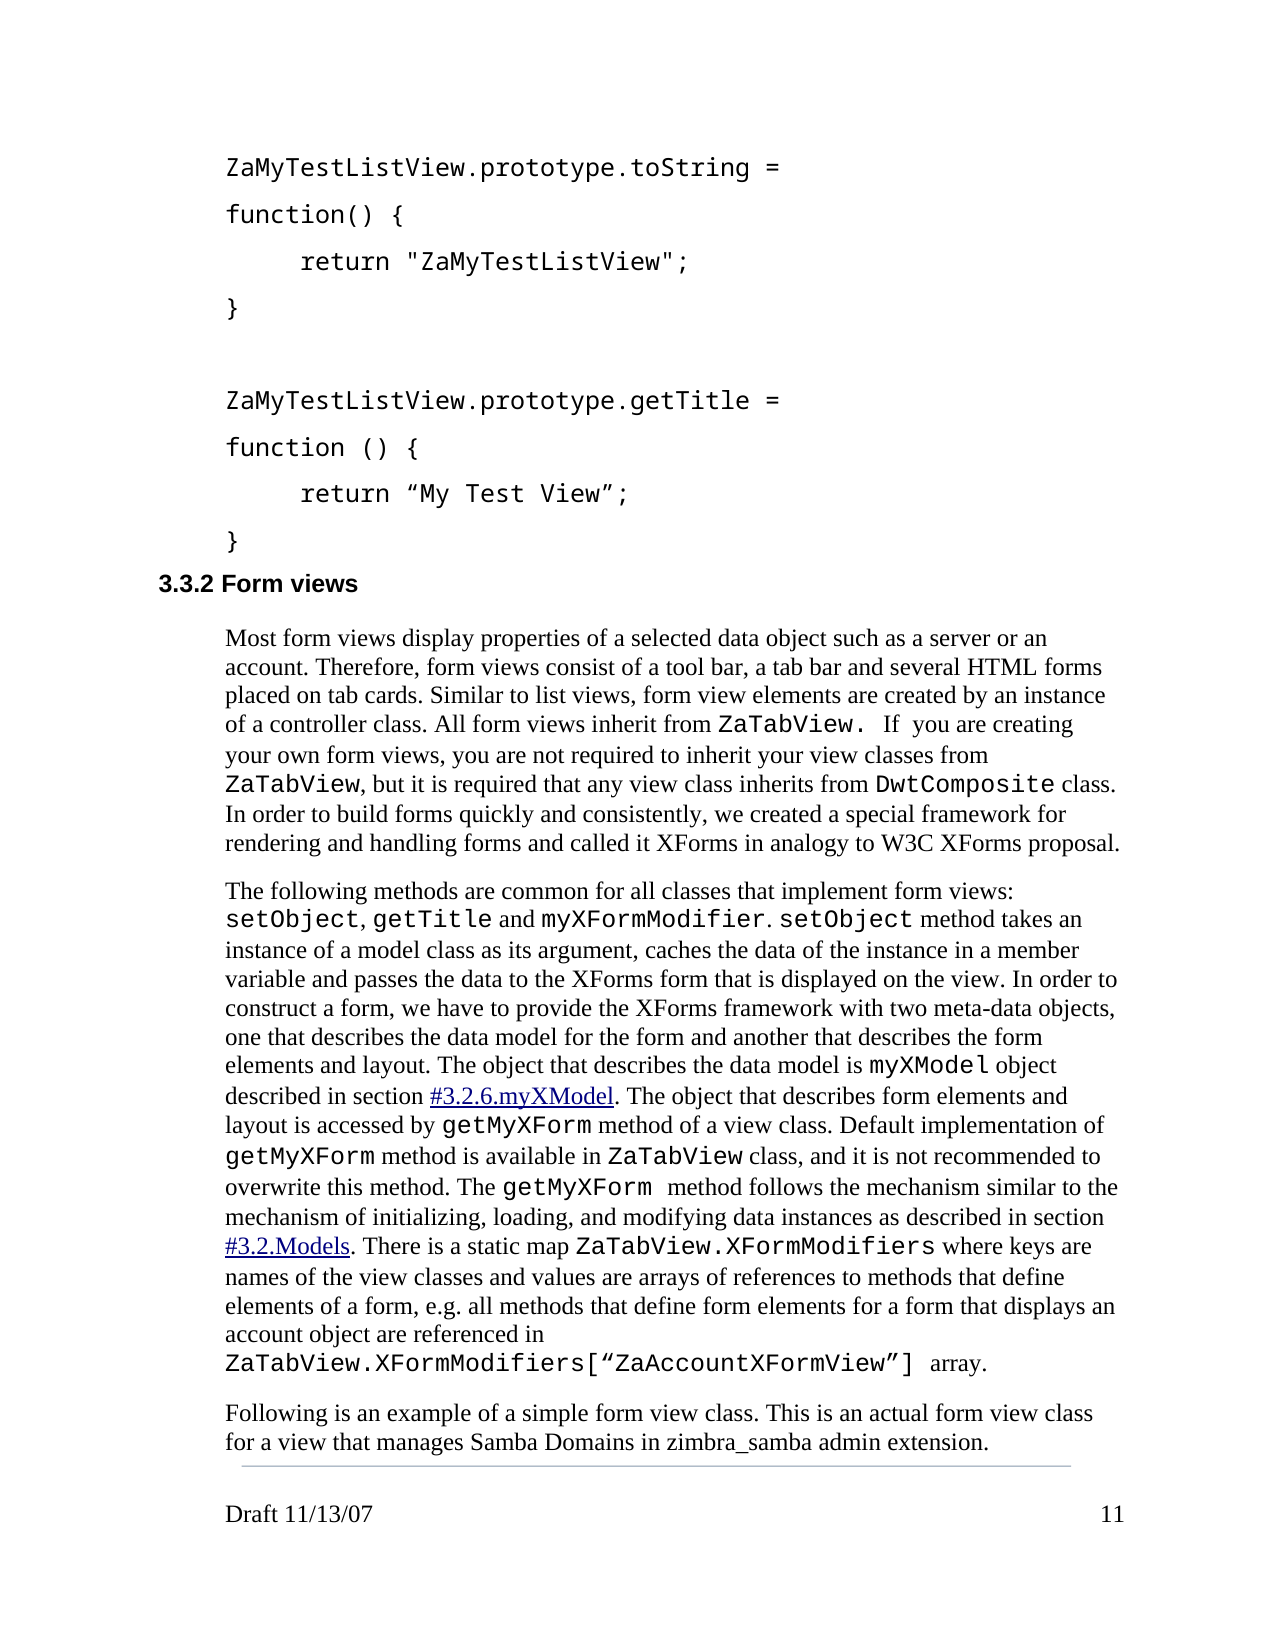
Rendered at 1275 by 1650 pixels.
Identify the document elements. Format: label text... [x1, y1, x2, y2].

text Most form views display properties of a selected data object such as a server or an account. Therefore, form views consist of a tool bar, a tab bar and several HTML forms placed on tab cards. Similar to list views, form view elements are created by an instance of a controller class. All form views inherit from ZaTabView. If you are creating your own form views, you are not required to inherit your view classes from ZaTabView, but it is required that any view class inherits from DwtComposite class. In order to build forms quickly and consistently, we created a special framework for rendering and handling forms and called it XForms in analogy to W3C XForms proposal. [225, 623, 1125, 857]
text } [225, 522, 1125, 557]
text function () { [225, 429, 1125, 463]
subtitle Form views [151, 569, 1125, 598]
text Following is an example of a simple form view class. This is an actual form view class for a view that manages Samba Domains in zimbra_samba admin extension. [225, 1398, 1125, 1455]
text The following methods are common for all classes that implement form views: setObject, getTitle and myXFormModifier. setObject method takes an instance of a model class as its argument, caches the data of the instance in a member variable and passes the data to the XForms form that is displayed on the view. In order to construct a form, we have to provide the XForms framework with two meta-data objects, one that describes the data model for the form and another that describes the form elements and layout. The object that describes the data model is myXModel object described in section #3.2.6.myXModel. The object that describes form elements and layout is accessed by getMyXForm method of a view class. Default implementation of getMyXForm method is available in ZaTabView class, and it is not recommended to overwrite this method. The getMyXForm method follows the mechanism similar to the mechanism of initializing, loading, and modifying data instances as described in section #3.2.Models. There is a static map ZaTabView.XFormModifiers where keys are names of the view classes and values are arrays of references to methods that define elements of a form, e.g. all methods that define form elements for a form that displays an account object are referenced in ZaTabView.XFormModifiers[“ZaAccountXFormView”] array. [225, 876, 1125, 1379]
text return "ZaMyTestListView"; [225, 243, 1125, 277]
text ZaMyTestListView.prototype.toString = [225, 150, 1125, 184]
text function() { [225, 197, 1125, 231]
text } [225, 290, 1125, 324]
text return “My Test View”; [225, 476, 1125, 510]
text ZaMyTestListView.prototype.getTitle = [225, 383, 1125, 417]
